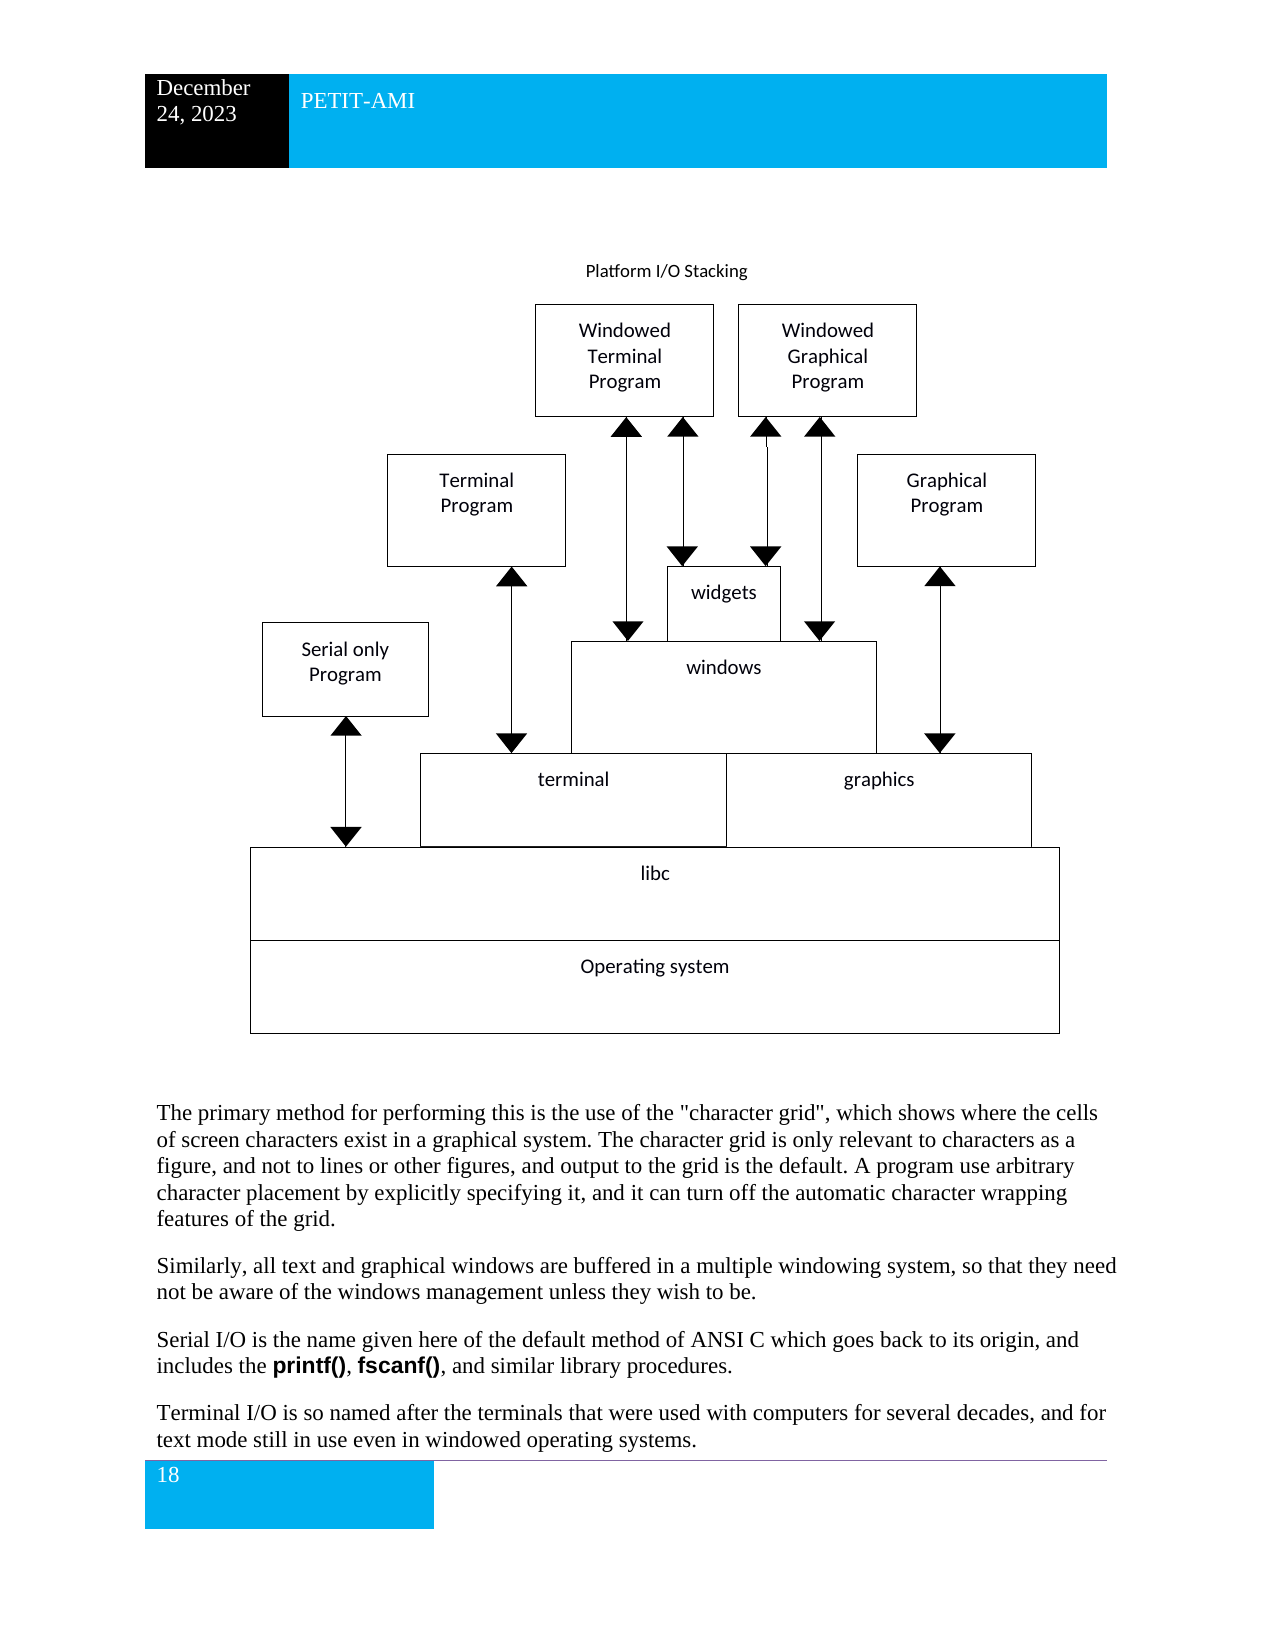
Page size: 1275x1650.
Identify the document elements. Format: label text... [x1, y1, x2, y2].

text Platform I/O Stacking [470, 259, 863, 282]
text Program [873, 493, 1021, 518]
text libc [265, 860, 1045, 885]
text Similarly, all text and graphical windows are buffered in a multiple windowing system, so that they need not be aware of the windows management unless they wish to be. [156, 1252, 1118, 1305]
text terminal [436, 767, 711, 792]
text Windowed Graphical Program [754, 318, 902, 394]
text Serial only [277, 636, 414, 661]
text The primary method for performing this is the use of the "character grid", which shows where the cells of screen characters exist in a graphical system. The character grid is only relevant to characters as a figure, and not to lines or other figures, and output to the grid is the default. A program use arbitrary character placement by explicitly specifying it, and it can turn off the automatic character wrapping features of the grid. [156, 1099, 1118, 1231]
text Terminal Program [402, 467, 551, 518]
text windows [586, 654, 862, 680]
text widgets [682, 579, 766, 605]
text Windowed Terminal Program [551, 318, 699, 394]
text Serial I/O is the name given here of the default method of ANSI C which goes back to its origin, and includes the printf(), fscanf(), and similar library procedures. [156, 1326, 1118, 1378]
text Terminal I/O is so named after the terminals that were used with computers for several decades, and for text mode still in use even in windowed operating systems. [156, 1399, 1118, 1452]
text Operating system [265, 953, 1045, 979]
text graphics [741, 767, 1017, 792]
text Program [277, 661, 414, 687]
text Graphical [873, 467, 1021, 493]
